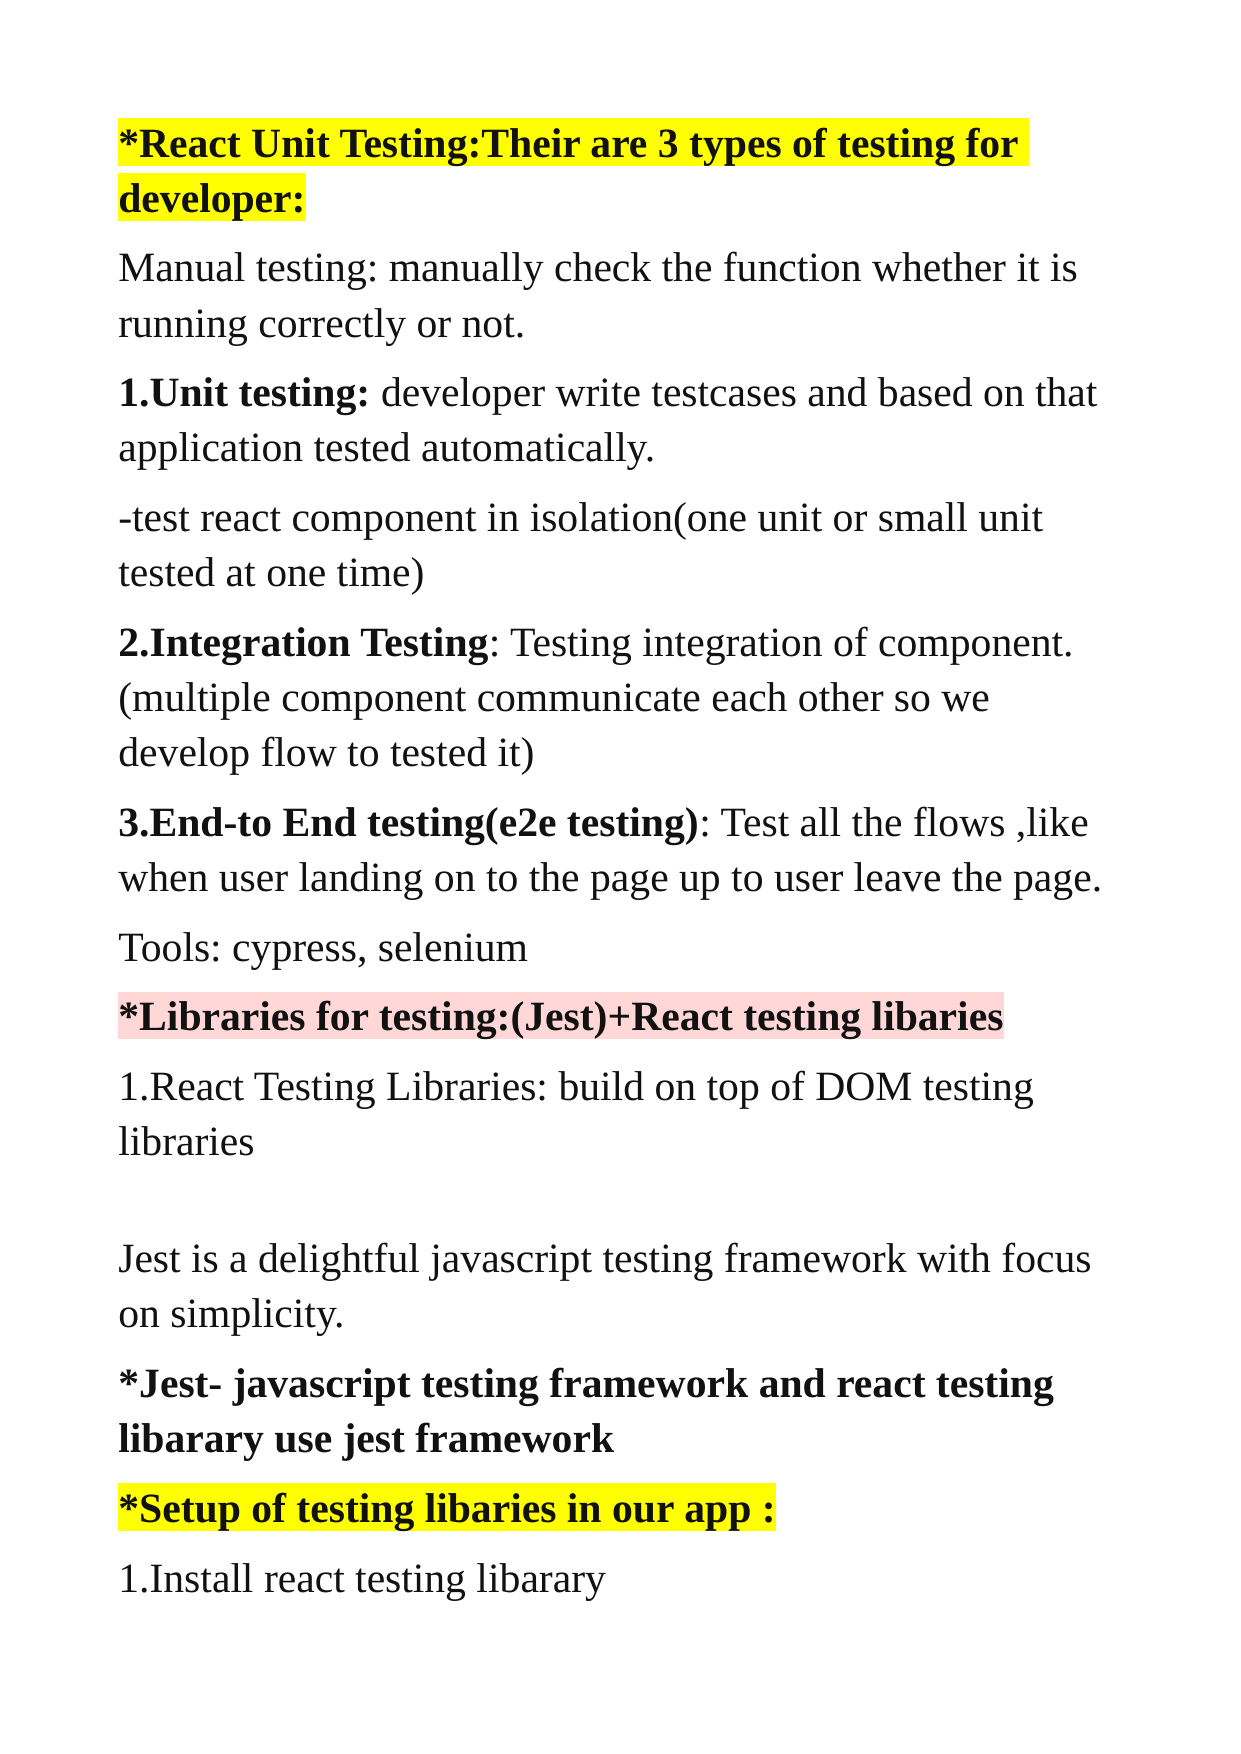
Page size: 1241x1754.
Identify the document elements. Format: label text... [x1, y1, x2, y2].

text *Setup of testing libaries in our app : [118, 1483, 1122, 1531]
text -test react component in isolation(one unit or small unit tested at one time) [118, 492, 1122, 596]
text 2.Integration Testing: Testing integration of component.(multiple component communicate each other so we develop flow to tested it) [118, 617, 1122, 775]
text 1.Install react testing libarary [118, 1553, 1122, 1601]
text Tools: cypress, selenium [118, 922, 1122, 970]
text 3.End-to End testing(e2e testing): Test all the flows ,like when user landing on to the page up to user leave the page. [118, 797, 1122, 900]
text *Libraries for testing:(Jest)+React testing libaries [118, 992, 1122, 1039]
text *React Unit Testing:Their are 3 types of testing for developer: [118, 118, 1122, 221]
text *Jest- javascript testing framework and react testing libarary use jest framework [118, 1358, 1122, 1462]
text 1.Unit testing: developer write testcases and based on that application tested automatically. [118, 368, 1122, 471]
text Jest is a delightful javascript testing framework with focus on simplicity. [118, 1234, 1122, 1337]
text Manual testing: manually check the function whether it is running correctly or not. [118, 243, 1122, 346]
text 1.React Testing Libraries: build on top of DOM testing libraries [118, 1061, 1122, 1164]
